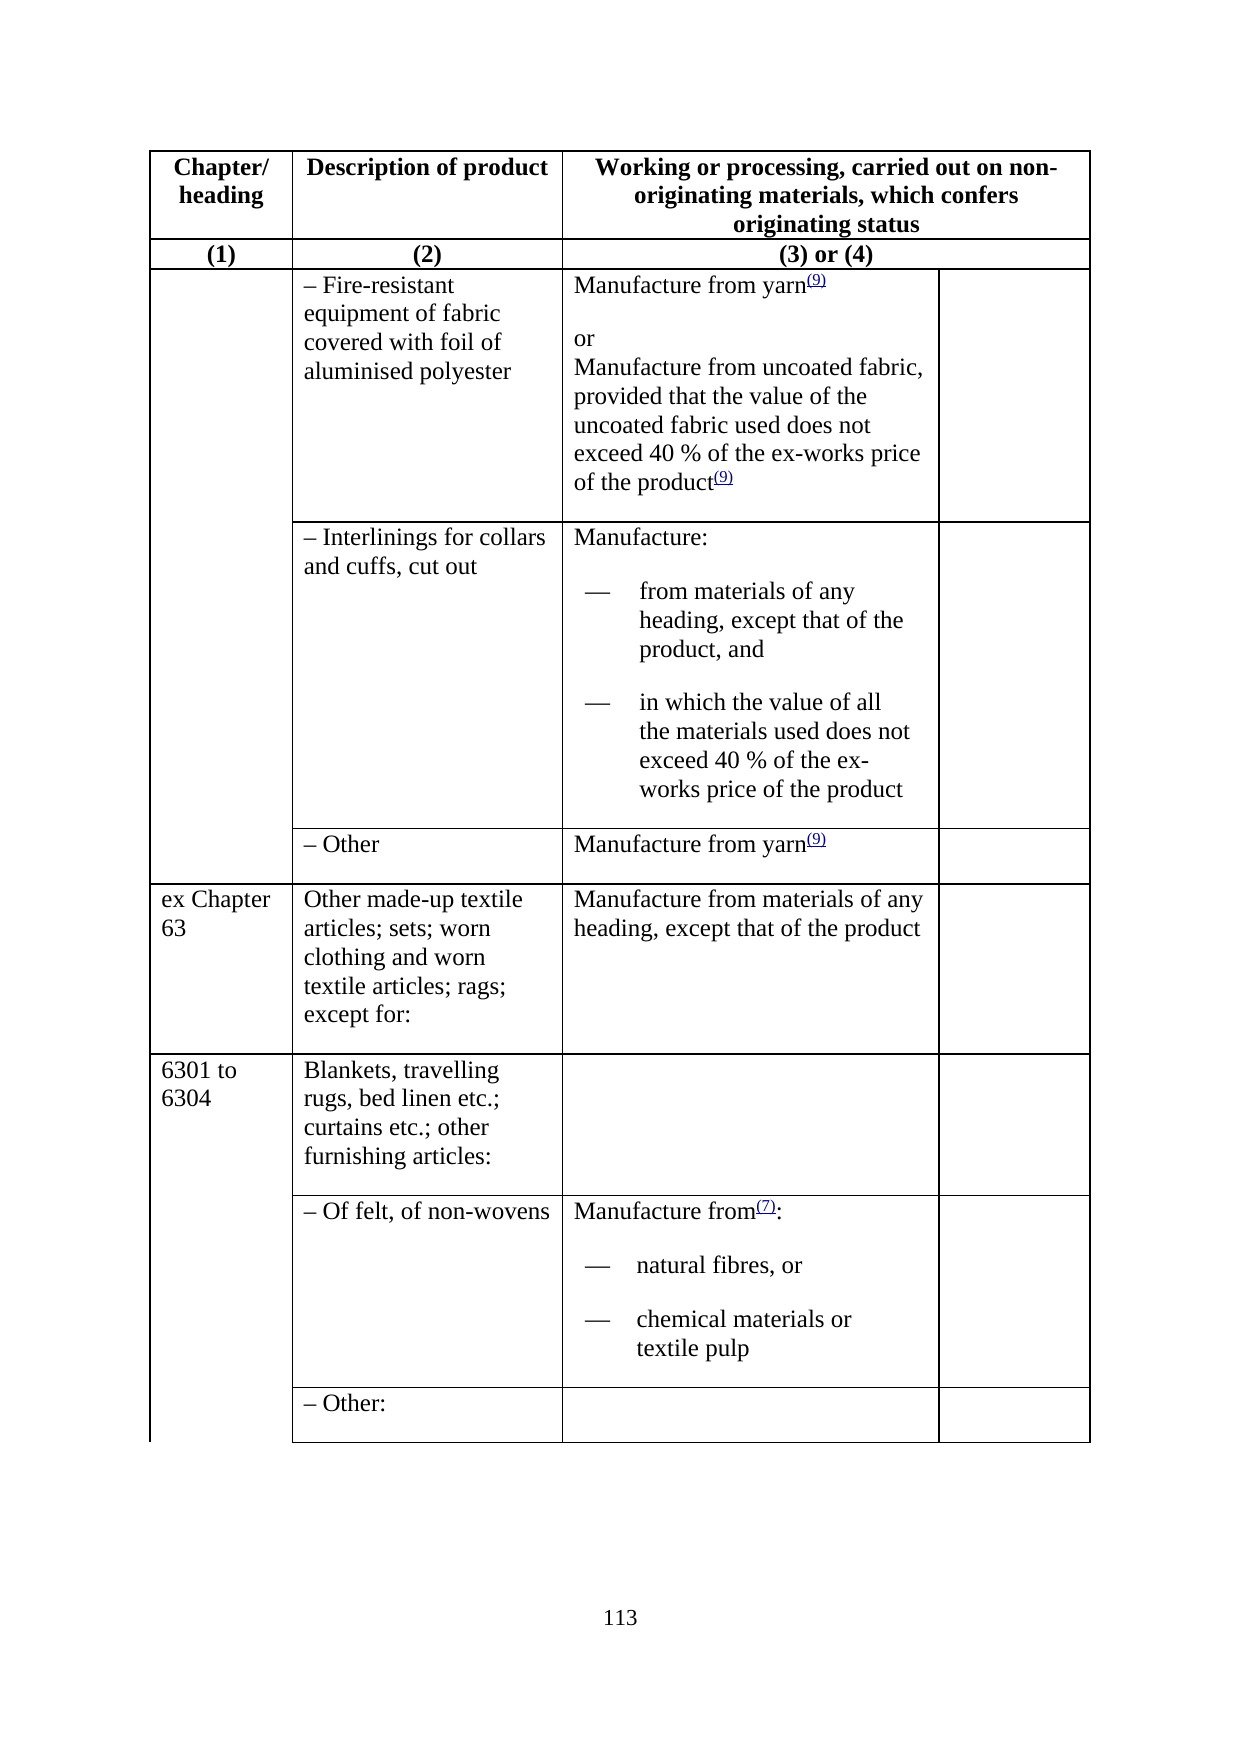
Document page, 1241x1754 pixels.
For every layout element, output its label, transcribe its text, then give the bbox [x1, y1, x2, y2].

table_cell – Fire-resistant equipment of fabric covered with foil of aluminised polyester [293, 270, 562, 521]
table_cell [940, 523, 1089, 828]
table_cell – Of felt, of non-wovens [293, 1196, 562, 1386]
table_cell Manufacture from(7): [563, 1196, 938, 1386]
table_cell [151, 1386, 292, 1442]
table_cell Manufacture from yarn(9) or Manufacture from uncoated fabric, provided that the value of the uncoated fabric used does not exceed 40 % of the ex-works price of the product(9) [563, 270, 938, 521]
table_cell [940, 829, 1089, 883]
table_cell (1) [151, 240, 292, 268]
table_cell Manufacture: [563, 523, 938, 828]
table_cell – Interlinings for collars and cuffs, cut out [293, 523, 562, 828]
table_cell Manufacture from yarn(9) [563, 829, 938, 883]
table_cell — [574, 688, 628, 827]
table_cell Manufacture from materials of any heading, except that of the product [563, 885, 938, 1053]
table_header — [574, 576, 628, 687]
table_header Working or processing, carried out on non-originating materials, which confers originating status [563, 152, 1089, 238]
table_cell [940, 1388, 1089, 1442]
table_cell (3) or (4) [563, 240, 1089, 268]
table_cell [940, 1196, 1089, 1386]
table_header Description of product [293, 152, 562, 238]
table_cell ex Chapter 63 [151, 885, 292, 1053]
table_cell [151, 1195, 292, 1386]
table_header Chapter/ heading [151, 152, 292, 238]
table_cell – Other [293, 829, 562, 883]
table_header — [574, 1250, 625, 1304]
table_cell 6301 to 6304 [151, 1055, 292, 1195]
table_cell [940, 1055, 1089, 1195]
table_header from materials of any heading, except that of the product, and [628, 576, 928, 687]
table_cell [940, 885, 1089, 1053]
table_cell – Other: [293, 1388, 562, 1442]
table_cell [563, 1055, 938, 1195]
table_cell in which the value of all the materials used does not exceed 40 % of the ex-works price of the product [628, 688, 928, 827]
table_cell Other made-up textile articles; sets; worn clothing and worn textile articles; rags; except for: [293, 885, 562, 1053]
table_cell [151, 828, 292, 883]
table_cell [940, 270, 1089, 521]
table_cell — [574, 1304, 625, 1386]
table_header natural fibres, or [625, 1250, 928, 1304]
table_cell chemical materials or textile pulp [625, 1304, 928, 1386]
table_cell [151, 270, 292, 521]
table_cell (2) [293, 240, 562, 268]
table_cell [563, 1388, 938, 1442]
table_cell Blankets, travelling rugs, bed linen etc.; curtains etc.; other furnishing articles: [293, 1055, 562, 1195]
table_cell [151, 521, 292, 828]
